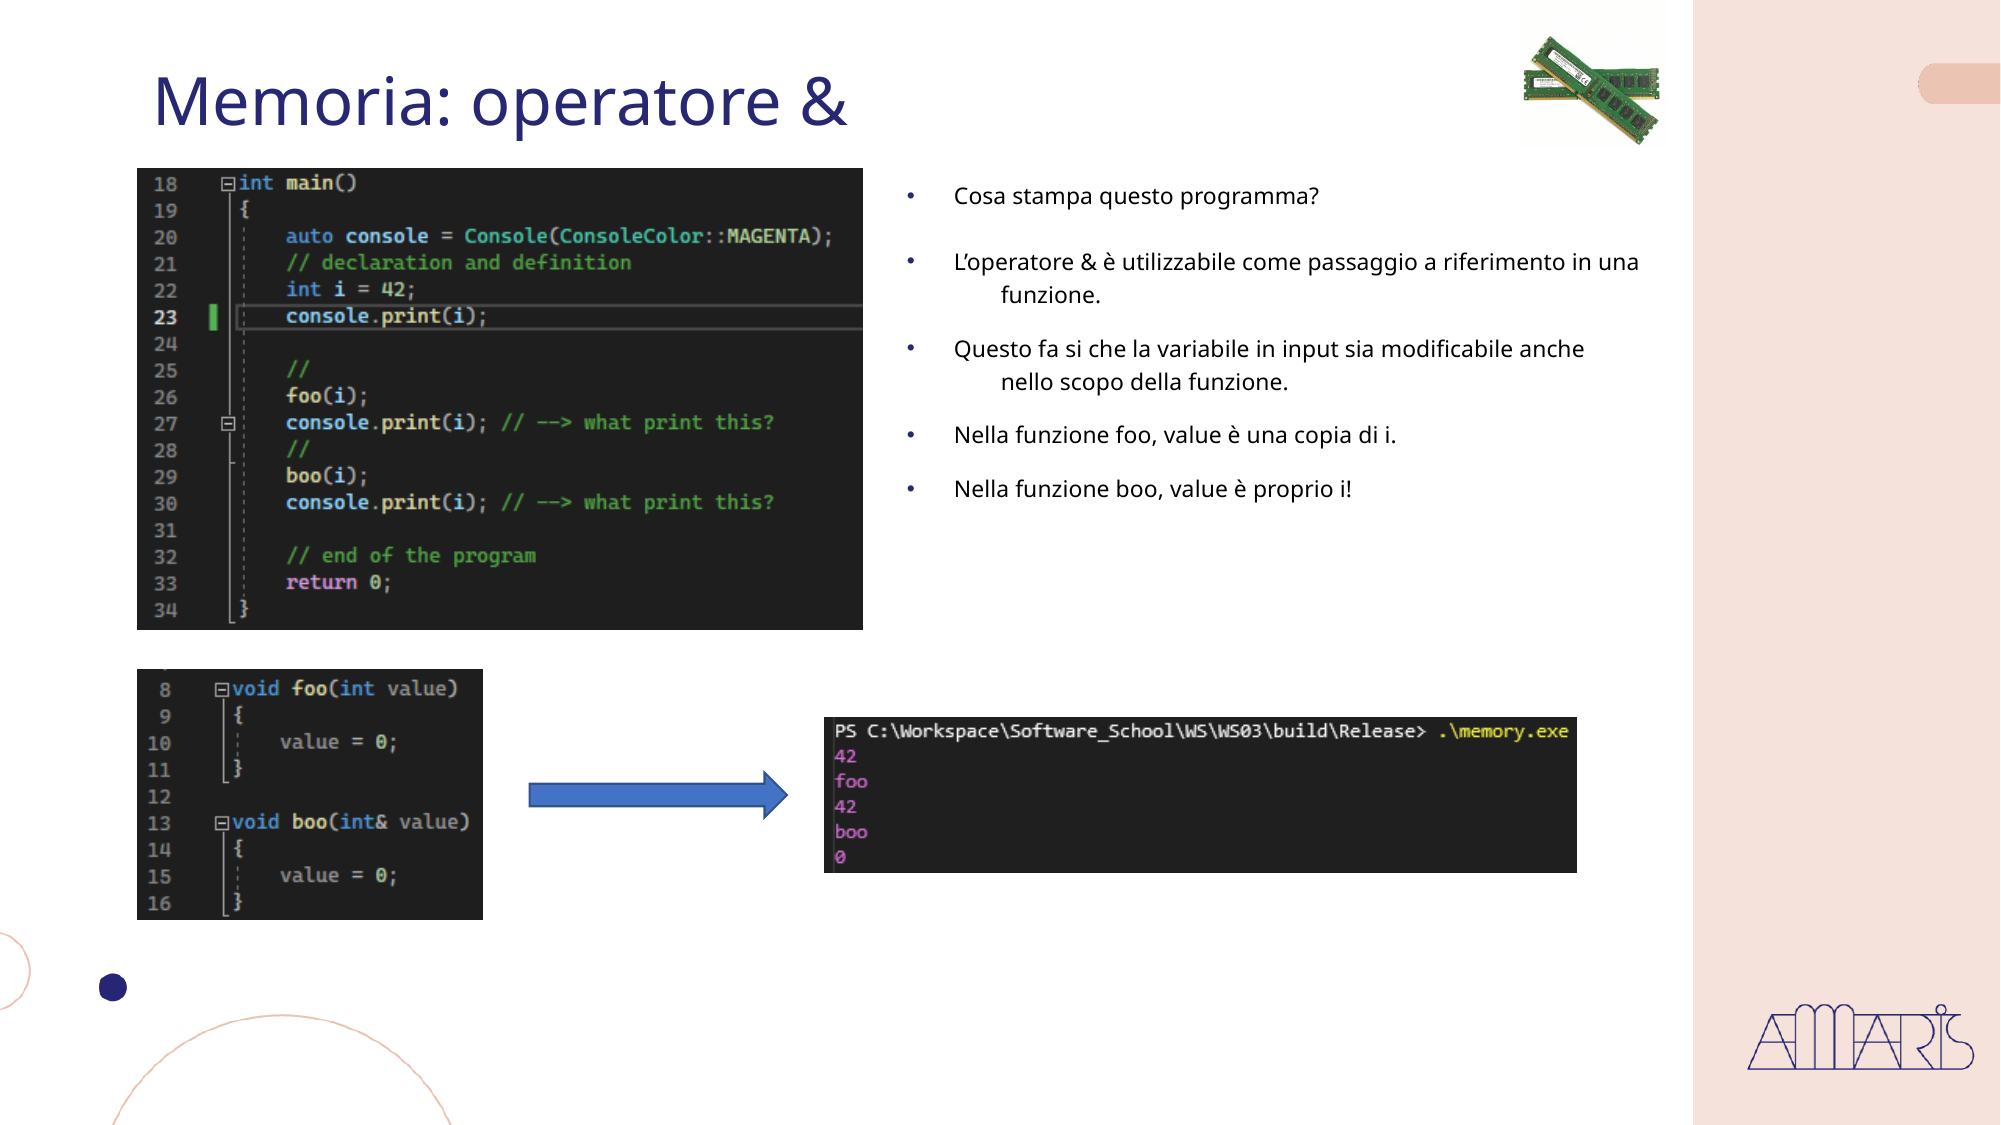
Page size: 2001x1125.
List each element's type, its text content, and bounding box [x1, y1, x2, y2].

picture [137, 669, 483, 921]
picture [824, 717, 1577, 873]
title Memoria: operatore & [137, 59, 1519, 148]
picture [137, 168, 863, 630]
text_box [529, 772, 788, 818]
list Cosa stampa questo programma? [891, 168, 1657, 214]
text_box L’operatore & è utilizzabile come passaggio a riferimento in una funzione. Questo fa si che la variabile in input sia modificabile anche nello scopo della funzione. Nella funzione foo, value è una copia di i. Nella funzione boo, value è proprio i! [891, 234, 1657, 559]
picture [1519, 0, 1668, 148]
